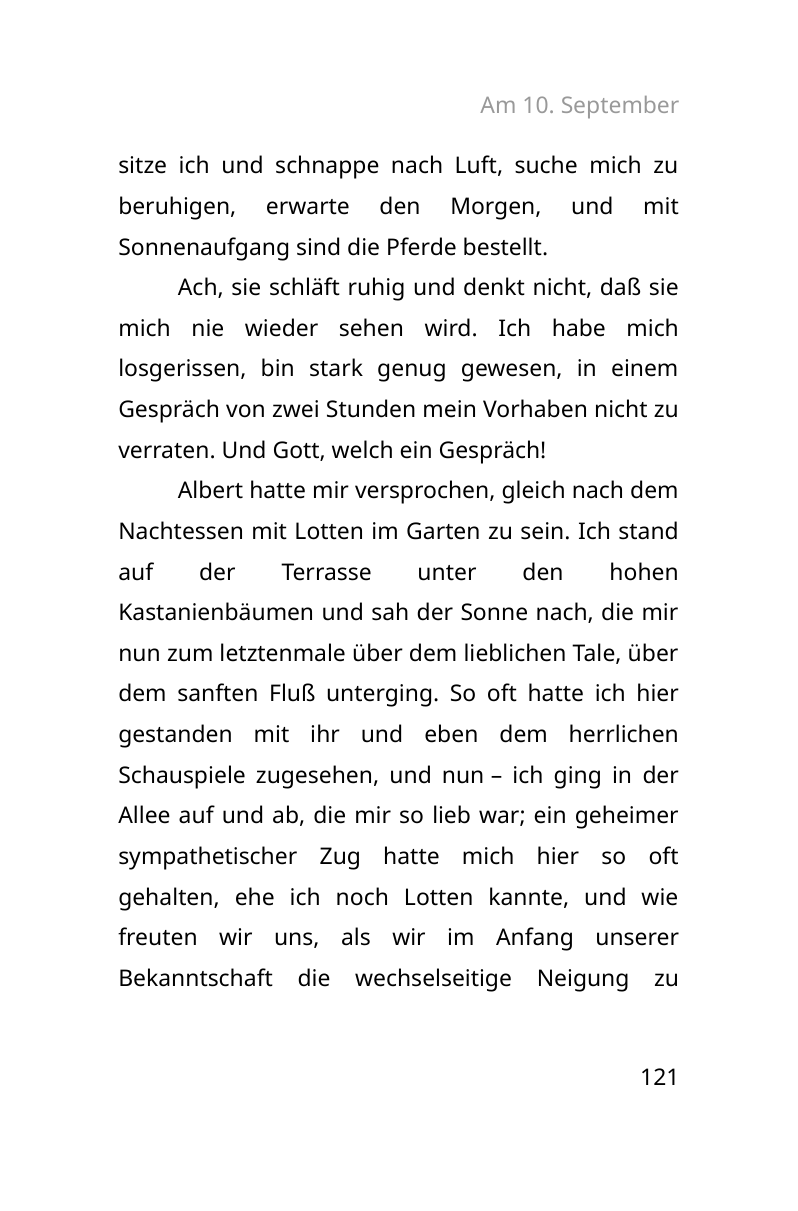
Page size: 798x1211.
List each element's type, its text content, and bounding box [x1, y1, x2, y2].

text sitze ich und schnappe nach Luft, suche mich zu beruhigen, erwarte den Morgen, und mit Sonnenaufgang sind die Pferde bestellt. [118, 149, 679, 262]
text Albert hatte mir versprochen, gleich nach dem Nachtessen mit Lotten im Garten zu sein. Ich stand auf der Terrasse unter den hohen Kastanienbäumen und sah der Sonne nach, die mir nun zum letztenmale über dem lieblichen Tale, über dem sanften Fluß unterging. So oft hatte ich hier gestanden mit ihr und eben dem herrlichen Schauspiele zugesehen, und nun – ich ging in der Allee auf und ab, die mir so lieb war; ein geheimer sympathetischer Zug hatte mich hier so oft gehalten, ehe ich noch Lotten kannte, und wie freuten wir uns, als wir im Anfang unserer Bekanntschaft die wechselseitige Neigung zu [118, 474, 679, 993]
text Ach, sie schläft ruhig und denkt nicht, daß sie mich nie wieder sehen wird. Ich habe mich losgerissen, bin stark genug gewesen, in einem Gespräch von zwei Stunden mein Vorhaben nicht zu verraten. Und Gott, welch ein Gespräch! [118, 271, 679, 465]
